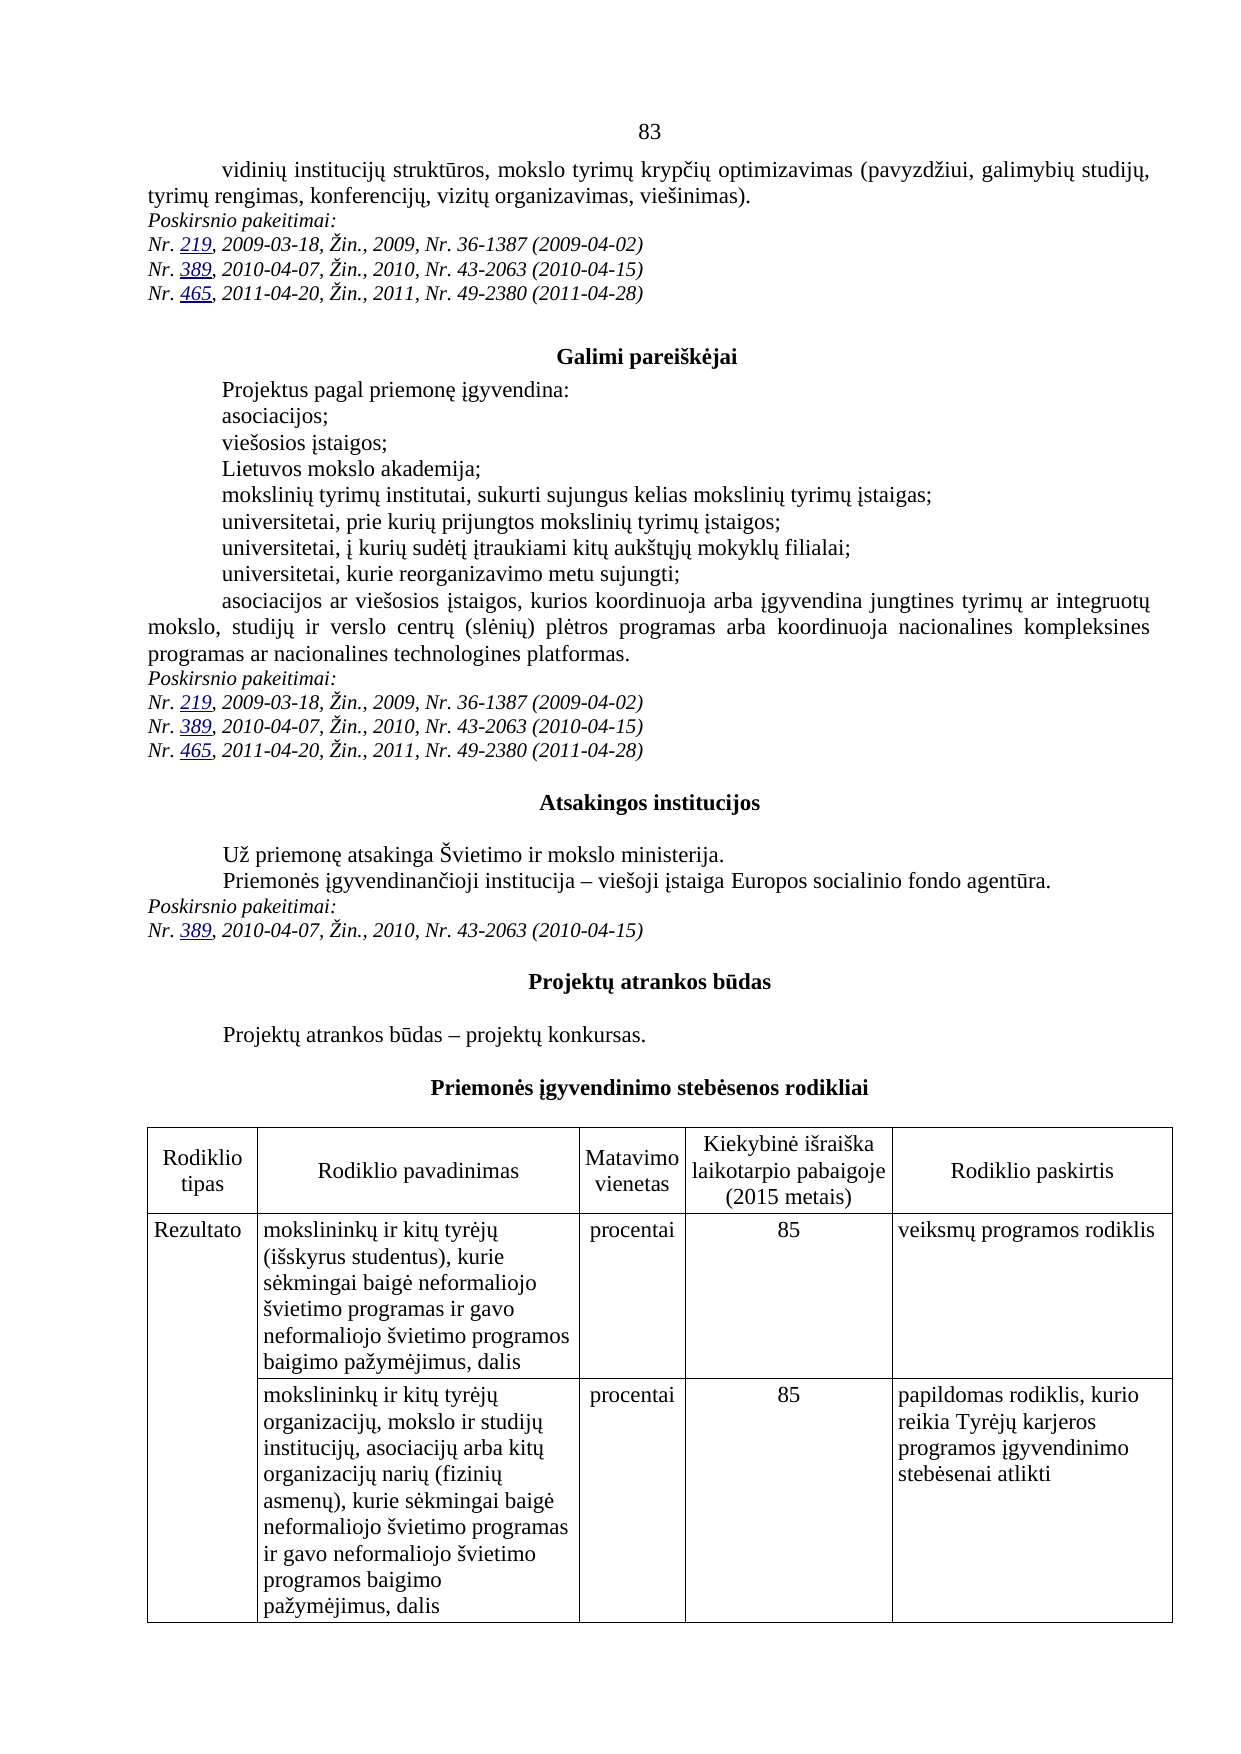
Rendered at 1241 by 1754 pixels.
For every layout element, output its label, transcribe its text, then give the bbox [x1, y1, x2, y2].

text Poskirsnio pakeitimai: [148, 894, 1152, 918]
text Projektus pagal priemonę įgyvendina: [148, 376, 1152, 402]
table_header Matavimo vienetas [580, 1128, 685, 1212]
text Nr. 389, 2010-04-07, Žin., 2010, Nr. 43-2063 (2010-04-15) [148, 256, 1152, 281]
text Nr. 465, 2011-04-20, Žin., 2011, Nr. 49-2380 (2011-04-28) [148, 281, 1152, 304]
text Galimi pareiškėjai [148, 343, 1152, 370]
table_cell Rezultato [148, 1214, 257, 1622]
text Projektų atrankos būdas – projektų konkursas. [148, 1021, 1152, 1047]
text Priemonės įgyvendinimo stebėsenos rodikliai [148, 1074, 1152, 1100]
text mokslinių tyrimų institutai, sukurti sujungus kelias mokslinių tyrimų įstaigas; [148, 481, 1152, 508]
text universitetai, į kurių sudėtį įtraukiami kitų aukštųjų mokyklų filialai; [148, 534, 1152, 561]
text Lietuvos mokslo akademija; [148, 455, 1152, 481]
table_cell procentai [580, 1214, 685, 1377]
text asociacijos ar viešosios įstaigos, kurios koordinuoja arba įgyvendina jungtines tyrimų ar integruotų mokslo, studijų ir verslo centrų (slėnių) plėtros programas arba koordinuoja nacionalines kompleksines programas ar nacionalines technologines platformas. [148, 587, 1152, 666]
text universitetai, prie kurių prijungtos mokslinių tyrimų įstaigos; [148, 508, 1152, 534]
text Nr. 219, 2009-03-18, Žin., 2009, Nr. 36-1387 (2009-04-02) [148, 690, 1152, 714]
text universitetai, kurie reorganizavimo metu sujungti; [148, 561, 1152, 587]
table_cell procentai [580, 1379, 685, 1622]
table_cell 85 [686, 1214, 892, 1377]
text Priemonės įgyvendinančioji institucija – viešoji įstaiga Europos socialinio fondo agentūra. [148, 868, 1152, 894]
table_header Rodiklio paskirtis [893, 1128, 1172, 1212]
text Nr. 389, 2010-04-07, Žin., 2010, Nr. 43-2063 (2010-04-15) [148, 918, 1152, 942]
text asociacijos; [148, 402, 1152, 429]
table_header Kiekybinė išraiška laikotarpio pabaigoje (2015 metais) [686, 1128, 892, 1212]
text Nr. 389, 2010-04-07, Žin., 2010, Nr. 43-2063 (2010-04-15) [148, 714, 1152, 738]
text vidinių institucijų struktūros, mokslo tyrimų krypčių optimizavimas (pavyzdžiui, galimybių studijų, tyrimų rengimas, konferencijų, vizitų organizavimas, viešinimas). [148, 156, 1152, 208]
text Atsakingos institucijos [148, 788, 1152, 815]
table_header Rodiklio tipas [148, 1128, 257, 1212]
text Poskirsnio pakeitimai: [148, 208, 1152, 232]
table_cell 85 [686, 1379, 892, 1622]
table_header Rodiklio pavadinimas [258, 1128, 579, 1212]
table_cell papildomas rodiklis, kurio reikia Tyrėjų karjeros programos įgyvendinimo stebėsenai atlikti [893, 1379, 1172, 1622]
text Poskirsnio pakeitimai: [148, 666, 1152, 690]
table_cell mokslininkų ir kitų tyrėjų (išskyrus studentus), kurie sėkmingai baigė neformaliojo švietimo programas ir gavo neformaliojo švietimo programos baigimo pažymėjimus, dalis [258, 1214, 579, 1377]
text viešosios įstaigos; [148, 429, 1152, 455]
text Projektų atrankos būdas [148, 968, 1152, 995]
text Nr. 219, 2009-03-18, Žin., 2009, Nr. 36-1387 (2009-04-02) [148, 232, 1152, 256]
text Už priemonę atsakinga Švietimo ir mokslo ministerija. [148, 841, 1152, 868]
table_cell mokslininkų ir kitų tyrėjų organizacijų, mokslo ir studijų institucijų, asociacijų arba kitų organizacijų narių (fizinių asmenų), kurie sėkmingai baigė neformaliojo švietimo programas ir gavo neformaliojo švietimo programos baigimo pažymėjimus, dalis [258, 1379, 579, 1622]
table_cell veiksmų programos rodiklis [893, 1214, 1172, 1377]
text Nr. 465, 2011-04-20, Žin., 2011, Nr. 49-2380 (2011-04-28) [148, 738, 1152, 762]
